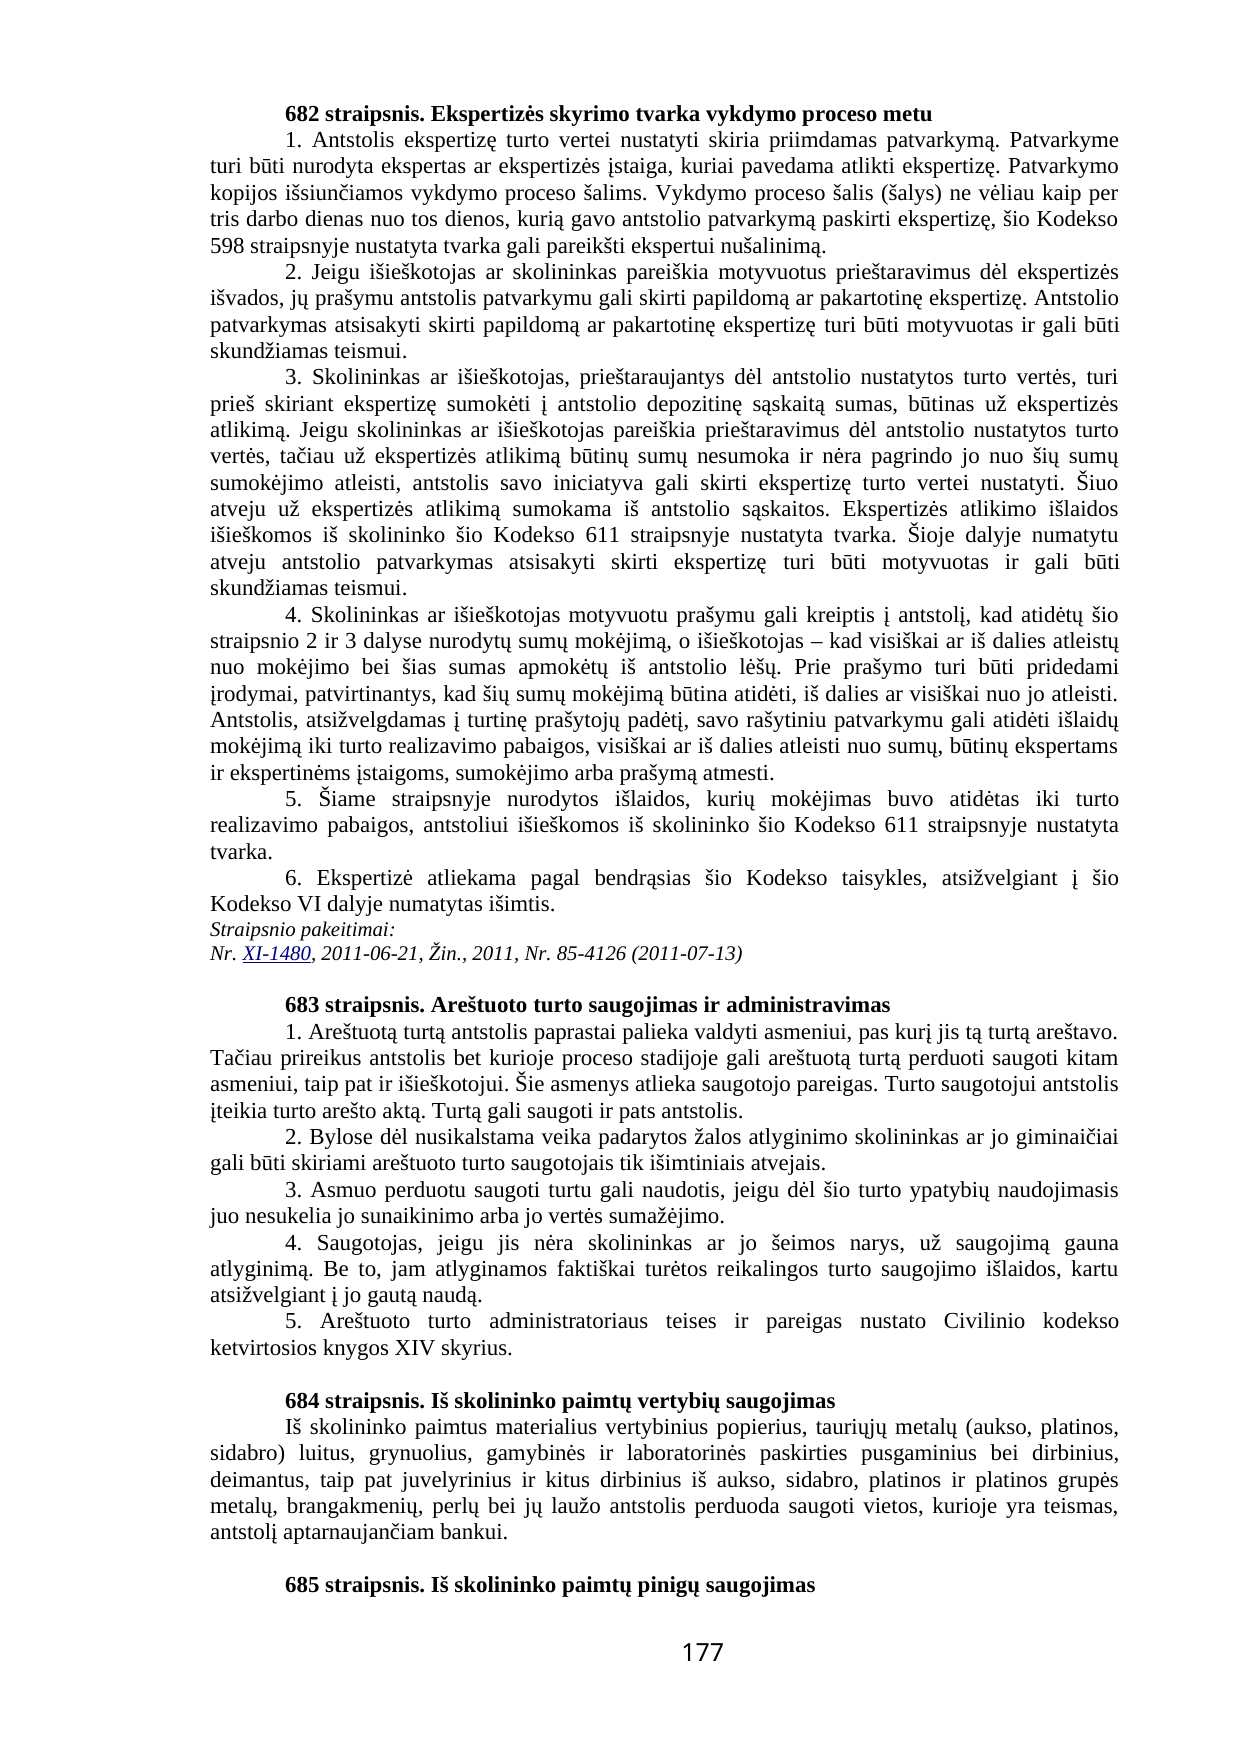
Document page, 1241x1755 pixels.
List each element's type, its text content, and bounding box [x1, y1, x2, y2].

text 2. Bylose dėl nusikalstama veika padarytos žalos atlyginimo skolininkas ar jo giminaičiai gali būti skiriami areštuoto turto saugotojais tik išimtiniais atvejais. [210, 1123, 1120, 1176]
text 685 straipsnis. Iš skolininko paimtų pinigų saugojimas [210, 1571, 1120, 1597]
text 682 straipsnis. Ekspertizės skyrimo tvarka vykdymo proceso metu [210, 100, 1120, 126]
text 3. Asmuo perduotu saugoti turtu gali naudotis, jeigu dėl šio turto ypatybių naudojimasis juo nesukelia jo sunaikinimo arba jo vertės sumažėjimo. [210, 1176, 1120, 1228]
text 1. Areštuotą turtą antstolis paprastai palieka valdyti asmeniui, pas kurį jis tą turtą areštavo. Tačiau prireikus antstolis bet kurioje proceso stadijoje gali areštuotą turtą perduoti saugoti kitam asmeniui, taip pat ir išieškotojui. Šie asmenys atlieka saugotojo pareigas. Turto saugotojui antstolis įteikia turto arešto aktą. Turtą gali saugoti ir pats antstolis. [210, 1018, 1120, 1123]
text 4. Saugotojas, jeigu jis nėra skolininkas ar jo šeimos narys, už saugojimą gauna atlyginimą. Be to, jam atlyginamos faktiškai turėtos reikalingos turto saugojimo išlaidos, kartu atsižvelgiant į jo gautą naudą. [210, 1228, 1120, 1308]
text 683 straipsnis. Areštuoto turto saugojimas ir administravimas [210, 991, 1120, 1018]
text Iš skolininko paimtus materialius vertybinius popierius, tauriųjų metalų (aukso, platinos, sidabro) luitus, grynuolius, gamybinės ir laboratorinės paskirties pusgaminius bei dirbinius, deimantus, taip pat juvelyrinius ir kitus dirbinius iš aukso, sidabro, platinos ir platinos grupės metalų, brangakmenių, perlų bei jų laužo antstolis perduoda saugoti vietos, kurioje yra teismas, antstolį aptarnaujančiam bankui. [210, 1413, 1120, 1545]
text Straipsnio pakeitimai: [210, 917, 1120, 941]
text Nr. XI-1480, 2011-06-21, Žin., 2011, Nr. 85-4126 (2011-07-13) [210, 941, 1120, 965]
text 1. Antstolis ekspertizę turto vertei nustatyti skiria priimdamas patvarkymą. Patvarkyme turi būti nurodyta ekspertas ar ekspertizės įstaiga, kuriai pavedama atlikti ekspertizę. Patvarkymo kopijos išsiunčiamos vykdymo proceso šalims. Vykdymo proceso šalis (šalys) ne vėliau kaip per tris darbo dienas nuo tos dienos, kurią gavo antstolio patvarkymą paskirti ekspertizę, šio Kodekso 598 straipsnyje nustatyta tvarka gali pareikšti ekspertui nušalinimą. [210, 126, 1120, 258]
text 5. Areštuoto turto administratoriaus teises ir pareigas nustato Civilinio kodekso ketvirtosios knygos XIV skyrius. [210, 1308, 1120, 1360]
text 6. Ekspertizė atliekama pagal bendrąsias šio Kodekso taisykles, atsižvelgiant į šio Kodekso VI dalyje numatytas išimtis. [210, 864, 1120, 917]
text 684 straipsnis. Iš skolininko paimtų vertybių saugojimas [210, 1387, 1120, 1413]
text 3. Skolininkas ar išieškotojas, prieštaraujantys dėl antstolio nustatytos turto vertės, turi prieš skiriant ekspertizę sumokėti į antstolio depozitinę sąskaitą sumas, būtinas už ekspertizės atlikimą. Jeigu skolininkas ar išieškotojas pareiškia prieštaravimus dėl antstolio nustatytos turto vertės, tačiau už ekspertizės atlikimą būtinų sumų nesumoka ir nėra pagrindo jo nuo šių sumų sumokėjimo atleisti, antstolis savo iniciatyva gali skirti ekspertizę turto vertei nustatyti. Šiuo atveju už ekspertizės atlikimą sumokama iš antstolio sąskaitos. Ekspertizės atlikimo išlaidos išieškomos iš skolininko šio Kodekso 611 straipsnyje nustatyta tvarka. Šioje dalyje numatytu atveju antstolio patvarkymas atsisakyti skirti ekspertizę turi būti motyvuotas ir gali būti skundžiamas teismui. [210, 363, 1120, 601]
text 4. Skolininkas ar išieškotojas motyvuotu prašymu gali kreiptis į antstolį, kad atidėtų šio straipsnio 2 ir 3 dalyse nurodytų sumų mokėjimą, o išieškotojas – kad visiškai ar iš dalies atleistų nuo mokėjimo bei šias sumas apmokėtų iš antstolio lėšų. Prie prašymo turi būti pridedami įrodymai, patvirtinantys, kad šių sumų mokėjimą būtina atidėti, iš dalies ar visiškai nuo jo atleisti. Antstolis, atsižvelgdamas į turtinę prašytojų padėtį, savo rašytiniu patvarkymu gali atidėti išlaidų mokėjimą iki turto realizavimo pabaigos, visiškai ar iš dalies atleisti nuo sumų, būtinų ekspertams ir ekspertinėms įstaigoms, sumokėjimo arba prašymą atmesti. [210, 601, 1120, 785]
text 2. Jeigu išieškotojas ar skolininkas pareiškia motyvuotus prieštaravimus dėl ekspertizės išvados, jų prašymu antstolis patvarkymu gali skirti papildomą ar pakartotinę ekspertizę. Antstolio patvarkymas atsisakyti skirti papildomą ar pakartotinę ekspertizę turi būti motyvuotas ir gali būti skundžiamas teismui. [210, 258, 1120, 363]
text 5. Šiame straipsnyje nurodytos išlaidos, kurių mokėjimas buvo atidėtas iki turto realizavimo pabaigos, antstoliui išieškomos iš skolininko šio Kodekso 611 straipsnyje nustatyta tvarka. [210, 785, 1120, 864]
